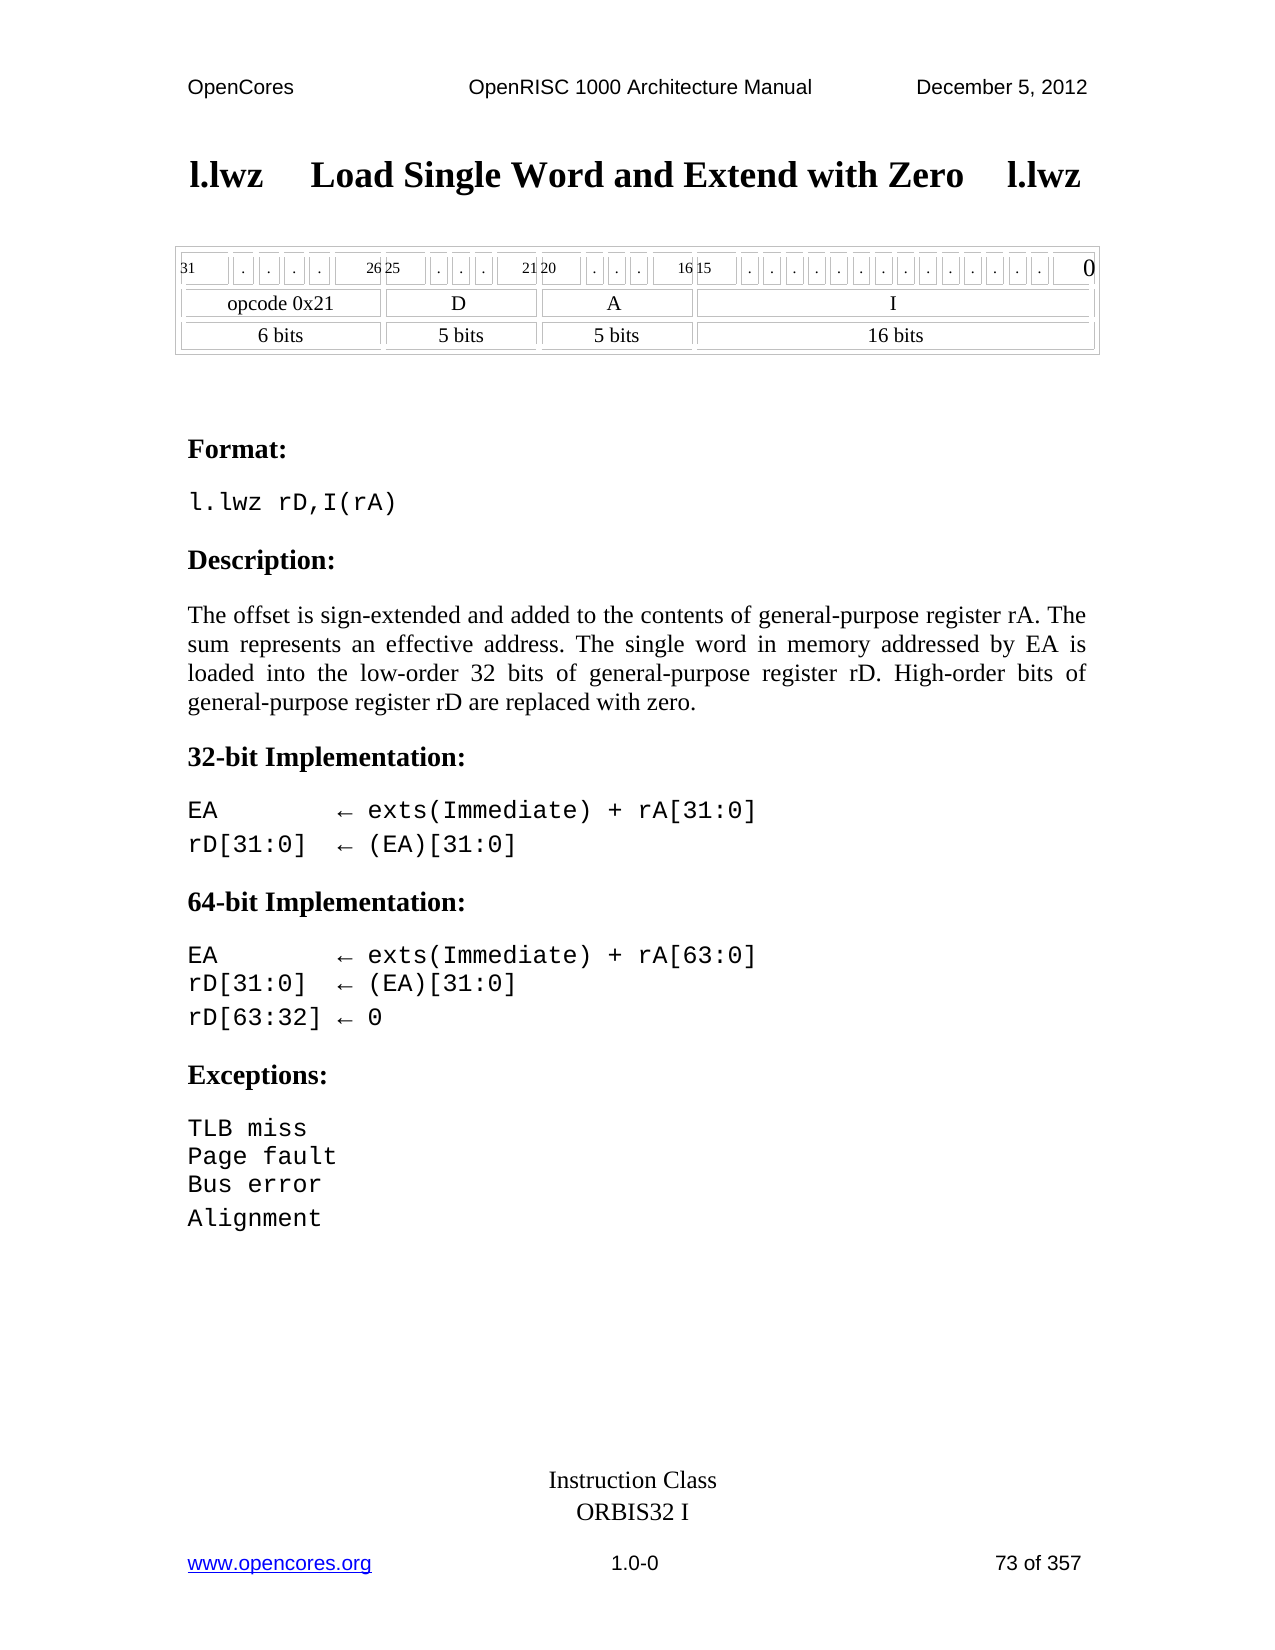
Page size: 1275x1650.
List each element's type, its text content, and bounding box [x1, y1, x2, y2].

text 32-bit Implementation: [187, 740, 1087, 773]
text Format: [187, 432, 1087, 464]
text Exceptions: [187, 1058, 1087, 1090]
text Description: [187, 543, 1087, 575]
text TLB miss Page fault Bus error Alignment [187, 1115, 1087, 1234]
text The offset is sign-extended and added to the contents of general-purpose register rA. The sum represents an effective address. The single word in memory addressed by EA is loaded into the low-order 32 bits of general-purpose register rD. High-order bits of general-purpose register rD are replaced with zero. [187, 600, 1087, 715]
text EA ← exts(Immediate) + rA[31:0] rD[31:0] ← (EA)[31:0] [187, 798, 1087, 860]
text EA ← exts(Immediate) + rA[63:0] rD[31:0] ← (EA)[31:0] rD[63:32] ← 0 [187, 942, 1087, 1033]
text l.lwz rD,I(rA) [187, 489, 1087, 518]
text 64-bit Implementation: [187, 885, 1087, 917]
